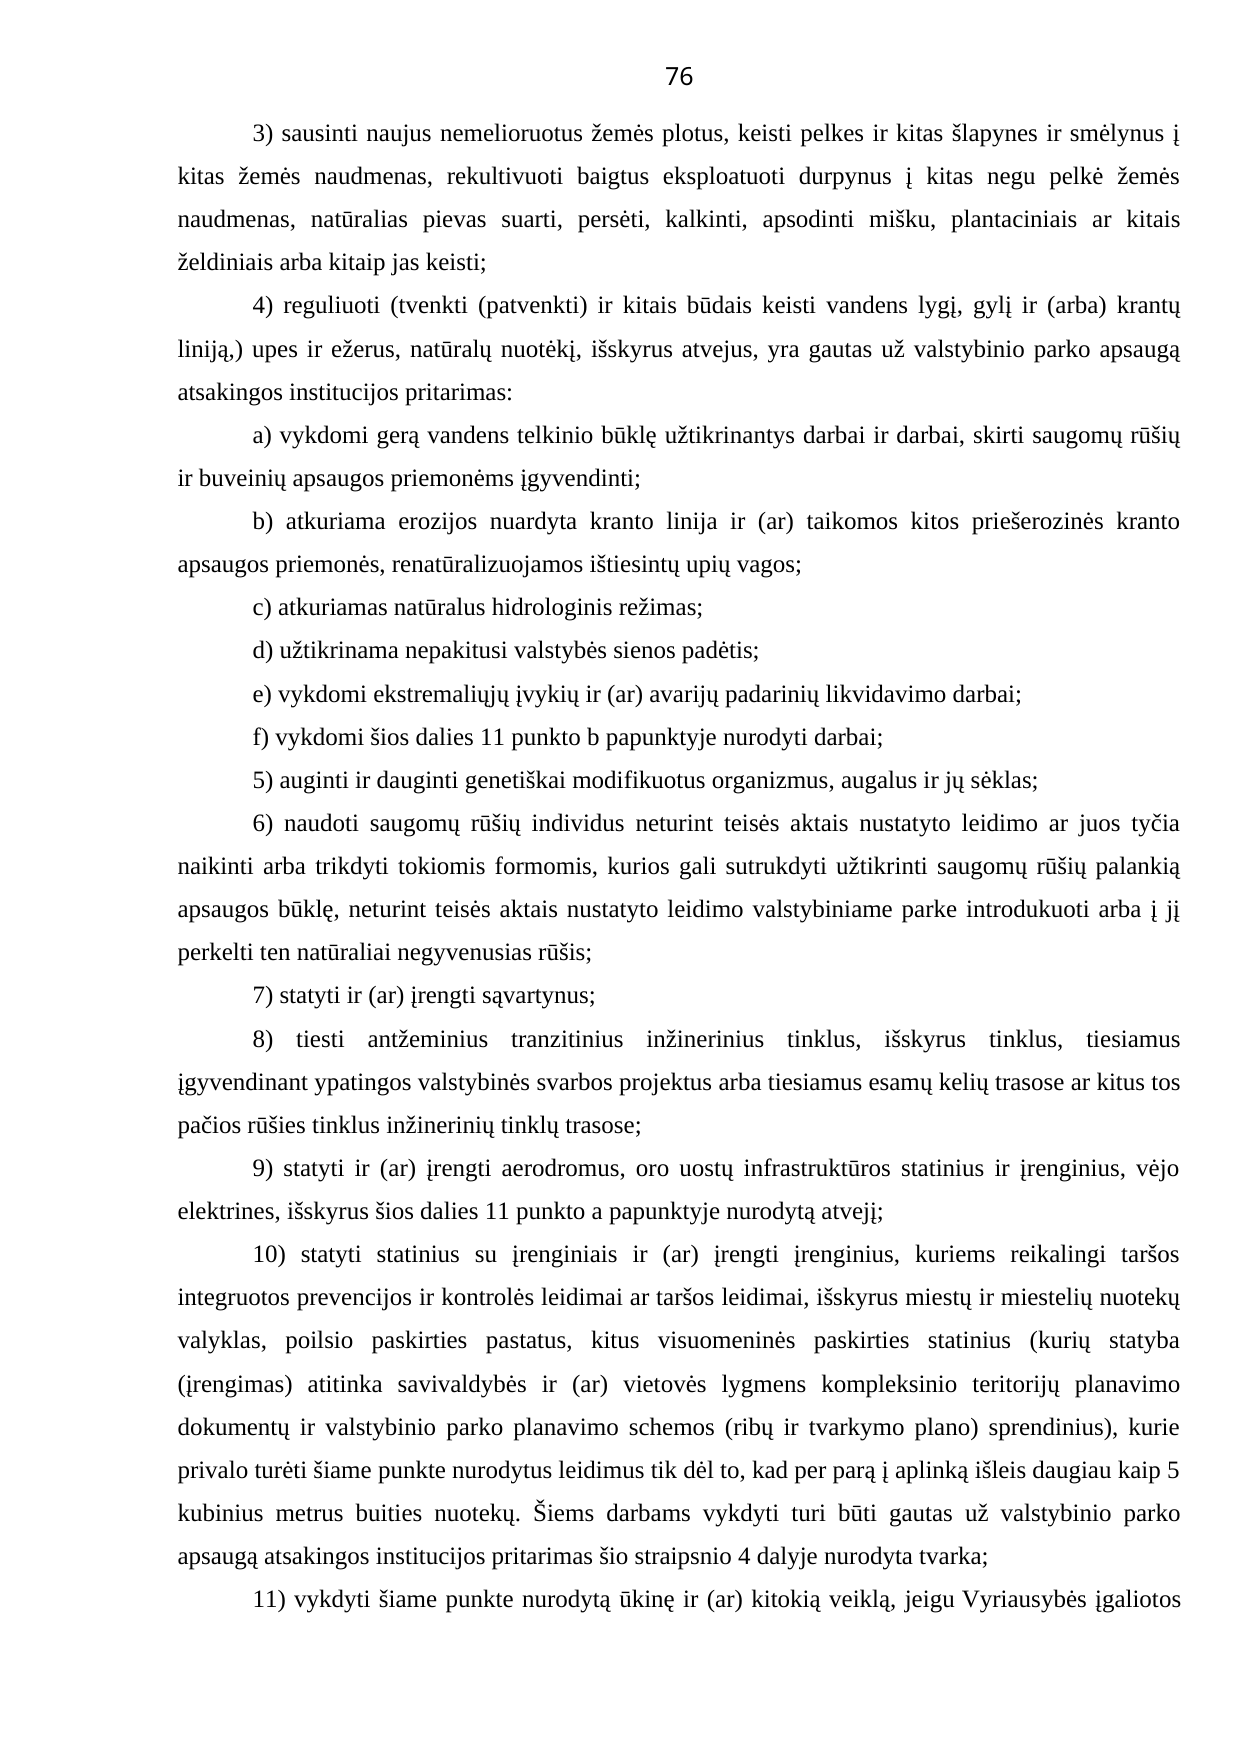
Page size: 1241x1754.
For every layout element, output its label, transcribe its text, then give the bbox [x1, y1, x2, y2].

text 5) auginti ir dauginti genetiškai modifikuotus organizmus, augalus ir jų sėklas; [177, 765, 1181, 794]
text 10) statyti statinius su įrenginiais ir (ar) įrengti įrenginius, kuriems reikalingi taršos integruotos prevencijos ir kontrolės leidimai ar taršos leidimai, išskyrus miestų ir miestelių nuotekų valyklas, poilsio paskirties pastatus, kitus visuomeninės paskirties statinius (kurių statyba (įrengimas) atitinka savivaldybės ir (ar) vietovės lygmens kompleksinio teritorijų planavimo dokumentų ir valstybinio parko planavimo schemos (ribų ir tvarkymo plano) sprendinius), kurie privalo turėti šiame punkte nurodytus leidimus tik dėl to, kad per parą į aplinką išleis daugiau kaip 5 kubinius metrus buities nuotekų. Šiems darbams vykdyti turi būti gautas už valstybinio parko apsaugą atsakingos institucijos pritarimas šio straipsnio 4 dalyje nurodyta tvarka; [177, 1239, 1181, 1570]
text a) vykdomi gerą vandens telkinio būklę užtikrinantys darbai ir darbai, skirti saugomų rūšių ir buveinių apsaugos priemonėms įgyvendinti; [177, 420, 1181, 492]
text 7) statyti ir (ar) įrengti sąvartynus; [177, 981, 1181, 1009]
text 6) naudoti saugomų rūšių individus neturint teisės aktais nustatyto leidimo ar juos tyčia naikinti arba trikdyti tokiomis formomis, kurios gali sutrukdyti užtikrinti saugomų rūšių palankią apsaugos būklę, neturint teisės aktais nustatyto leidimo valstybiniame parke introdukuoti arba į jį perkelti ten natūraliai negyvenusias rūšis; [177, 808, 1181, 966]
text 9) statyti ir (ar) įrengti aerodromus, oro uostų infrastruktūros statinius ir įrenginius, vėjo elektrines, išskyrus šios dalies 11 punkto a papunktyje nurodytą atvejį; [177, 1153, 1181, 1225]
text b) atkuriama erozijos nuardyta kranto linija ir (ar) taikomos kitos priešerozinės kranto apsaugos priemonės, renatūralizuojamos ištiesintų upių vagos; [177, 506, 1181, 578]
text 3) sausinti naujus nemelioruotus žemės plotus, keisti pelkes ir kitas šlapynes ir smėlynus į kitas žemės naudmenas, rekultivuoti baigtus eksploatuoti durpynus į kitas negu pelkė žemės naudmenas, natūralias pievas suarti, persėti, kalkinti, apsodinti mišku, plantaciniais ar kitais želdiniais arba kitaip jas keisti; [177, 118, 1181, 276]
text f) vykdomi šios dalies 11 punkto b papunktyje nurodyti darbai; [177, 722, 1181, 751]
text e) vykdomi ekstremaliųjų įvykių ir (ar) avarijų padarinių likvidavimo darbai; [177, 679, 1181, 707]
text 11) vykdyti šiame punkte nurodytą ūkinę ir (ar) kitokią veiklą, jeigu Vyriausybės įgaliotos [177, 1584, 1181, 1613]
text d) užtikrinama nepakitusi valstybės sienos padėtis; [177, 636, 1181, 664]
text c) atkuriamas natūralus hidrologinis režimas; [177, 592, 1181, 621]
text 8) tiesti antžeminius tranzitinius inžinerinius tinklus, išskyrus tinklus, tiesiamus įgyvendinant ypatingos valstybinės svarbos projektus arba tiesiamus esamų kelių trasose ar kitus tos pačios rūšies tinklus inžinerinių tinklų trasose; [177, 1024, 1181, 1139]
text 4) reguliuoti (tvenkti (patvenkti) ir kitais būdais keisti vandens lygį, gylį ir (arba) krantų liniją,) upes ir ežerus, natūralų nuotėkį, išskyrus atvejus, yra gautas už valstybinio parko apsaugą atsakingos institucijos pritarimas: [177, 291, 1181, 406]
